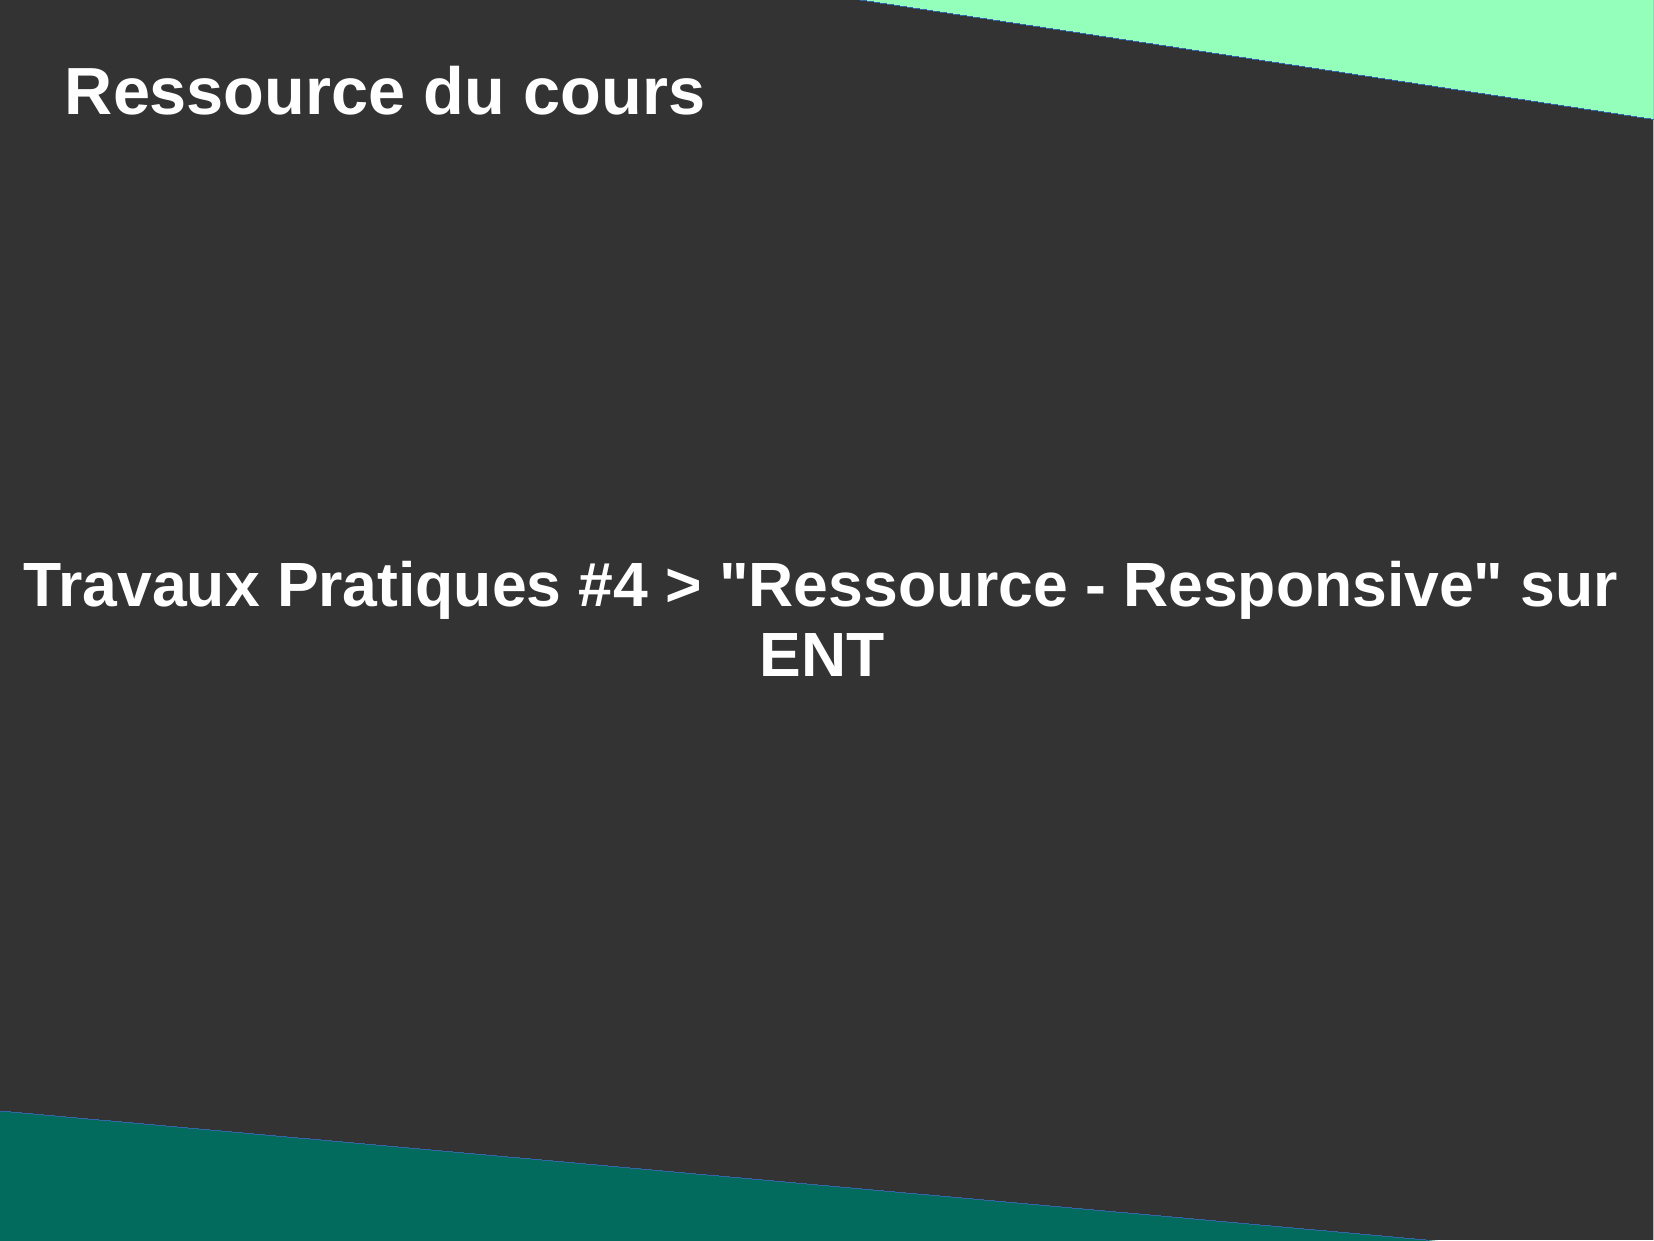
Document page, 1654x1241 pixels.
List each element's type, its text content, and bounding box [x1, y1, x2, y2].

text_box [860, 0, 1654, 120]
title Travaux Pratiques #4 > "Ressource - Responsive" sur ENT [22, 550, 1622, 690]
title Ressource du cours [64, 54, 1553, 157]
